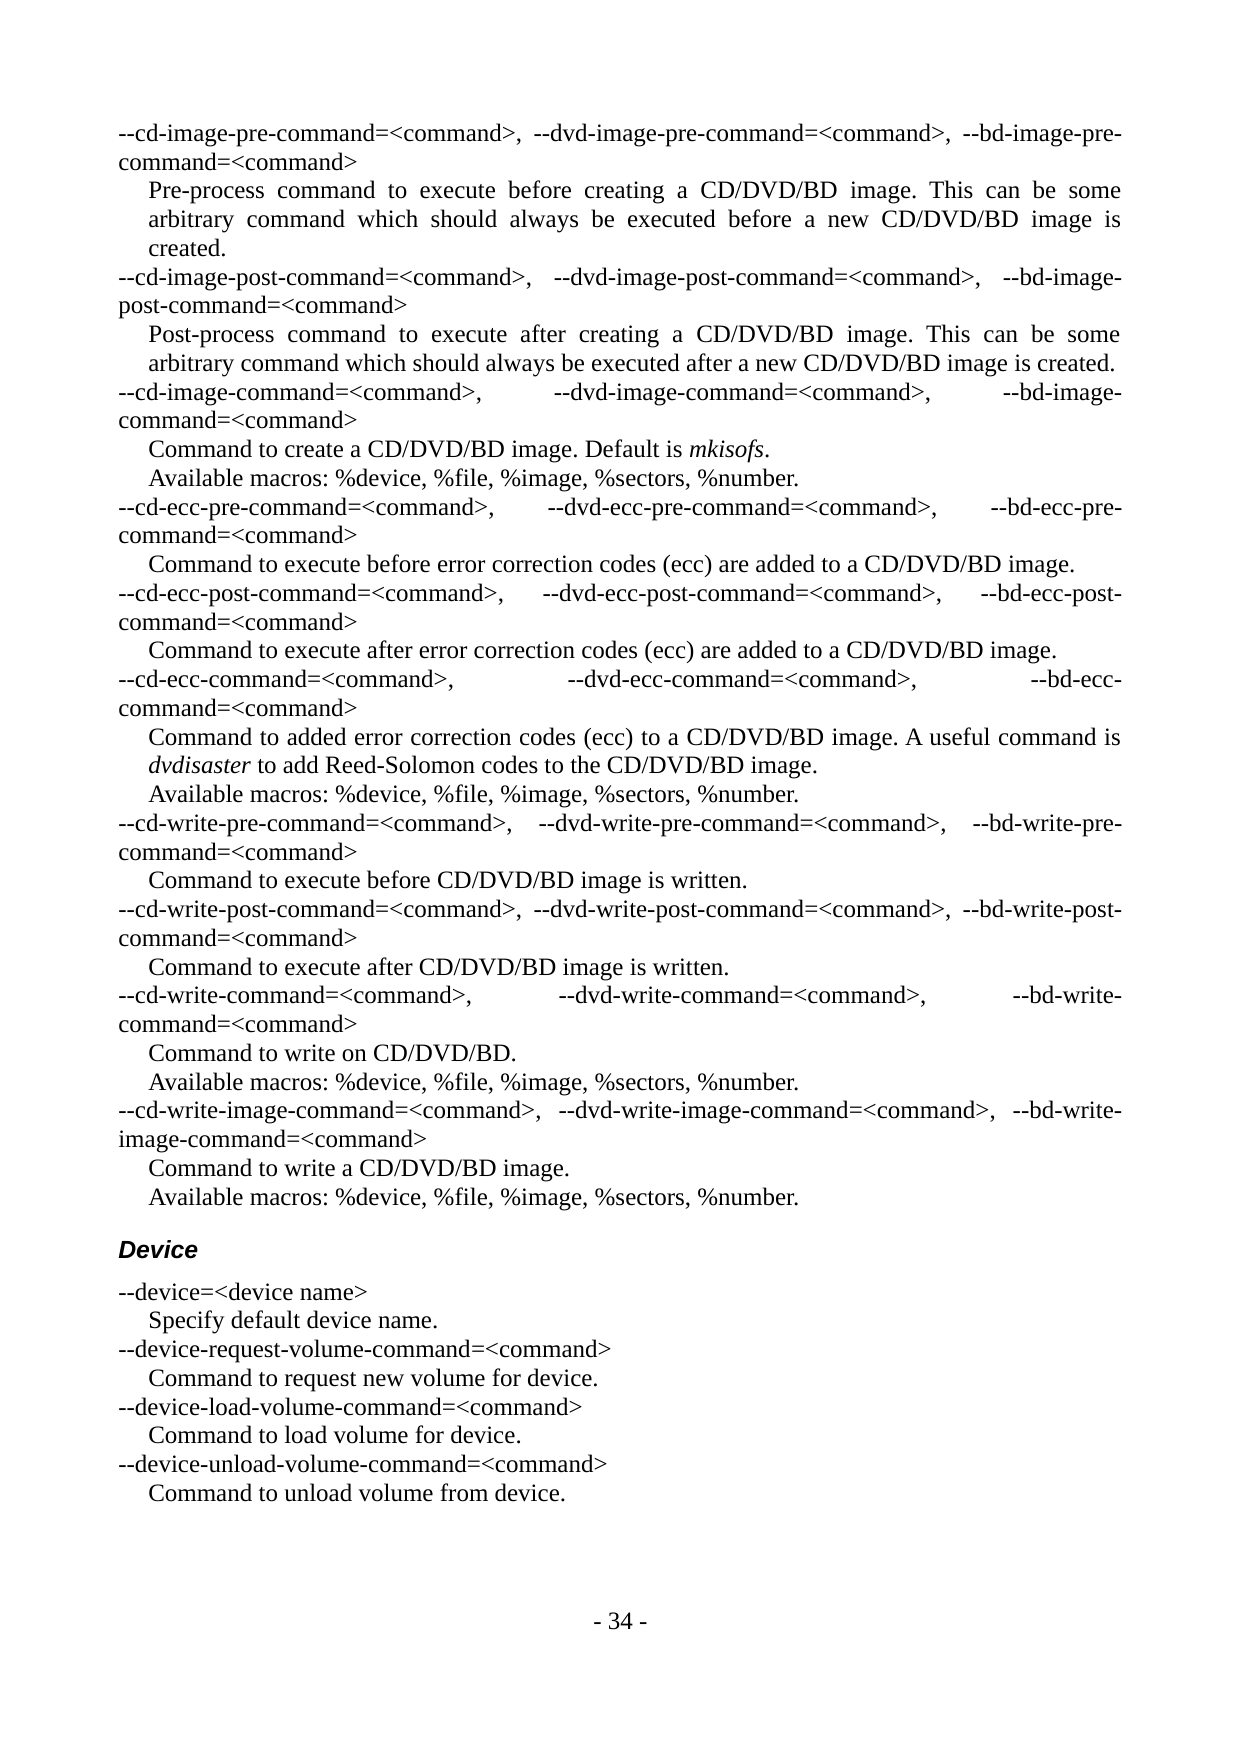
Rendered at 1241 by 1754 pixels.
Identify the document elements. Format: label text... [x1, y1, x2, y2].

title --device=<device name> [118, 1277, 1122, 1305]
text Available macros: %device, %file, %image, %sectors, %number. [148, 1182, 1122, 1211]
title --cd-write-command=<command>, --dvd-write-command=<command>, --bd-write-command=<command> [118, 981, 1122, 1038]
text Available macros: %device, %file, %image, %sectors, %number. [148, 1067, 1122, 1096]
text Command to create a CD/DVD/BD image. Default is mkisofs. [148, 434, 1122, 463]
text Available macros: %device, %file, %image, %sectors, %number. [148, 779, 1122, 808]
text Command to unload volume from device. [148, 1478, 1122, 1507]
text Command to load volume for device. [148, 1420, 1122, 1449]
title --cd-image-post-command=<command>, --dvd-image-post-command=<command>, --bd-image-post-command=<command> [118, 262, 1122, 319]
title --cd-image-command=<command>, --dvd-image-command=<command>, --bd-image-command=<command> [118, 377, 1122, 434]
text Command to added error correction codes (ecc) to a CD/DVD/BD image. A useful command is dvdisaster to add Reed-Solomon codes to the CD/DVD/BD image. [148, 722, 1122, 779]
text Command to execute before error correction codes (ecc) are added to a CD/DVD/BD image. [148, 549, 1122, 578]
text Command to execute after error correction codes (ecc) are added to a CD/DVD/BD image. [148, 636, 1122, 664]
title --cd-ecc-command=<command>, --dvd-ecc-command=<command>, --bd-ecc-command=<command> [118, 664, 1122, 722]
text Command to execute before CD/DVD/BD image is written. [148, 866, 1122, 894]
title --cd-write-post-command=<command>, --dvd-write-post-command=<command>, --bd-write-post-command=<command> [118, 894, 1122, 952]
title --device-load-volume-command=<command> [118, 1392, 1122, 1420]
title --cd-write-pre-command=<command>, --dvd-write-pre-command=<command>, --bd-write-pre-command=<command> [118, 808, 1122, 866]
text Command to write on CD/DVD/BD. [148, 1038, 1122, 1067]
text Specify default device name. [148, 1305, 1122, 1334]
title --cd-image-pre-command=<command>, --dvd-image-pre-command=<command>, --bd-image-pre-command=<command> [118, 118, 1122, 176]
title --cd-write-image-command=<command>, --dvd-write-image-command=<command>, --bd-write-image-command=<command> [118, 1096, 1122, 1153]
title --device-request-volume-command=<command> [118, 1334, 1122, 1363]
text Available macros: %device, %file, %image, %sectors, %number. [148, 463, 1122, 492]
subtitle Device [118, 1236, 1122, 1264]
title --device-unload-volume-command=<command> [118, 1449, 1122, 1478]
text Post-process command to execute after creating a CD/DVD/BD image. This can be some arbitrary command which should always be executed after a new CD/DVD/BD image is created. [148, 319, 1122, 377]
title --cd-ecc-post-command=<command>, --dvd-ecc-post-command=<command>, --bd-ecc-post-command=<command> [118, 578, 1122, 636]
text Command to execute after CD/DVD/BD image is written. [148, 952, 1122, 981]
text Pre-process command to execute before creating a CD/DVD/BD image. This can be some arbitrary command which should always be executed before a new CD/DVD/BD image is created. [148, 176, 1122, 262]
text Command to write a CD/DVD/BD image. [148, 1153, 1122, 1182]
title --cd-ecc-pre-command=<command>, --dvd-ecc-pre-command=<command>, --bd-ecc-pre-command=<command> [118, 492, 1122, 549]
text Command to request new volume for device. [148, 1363, 1122, 1392]
